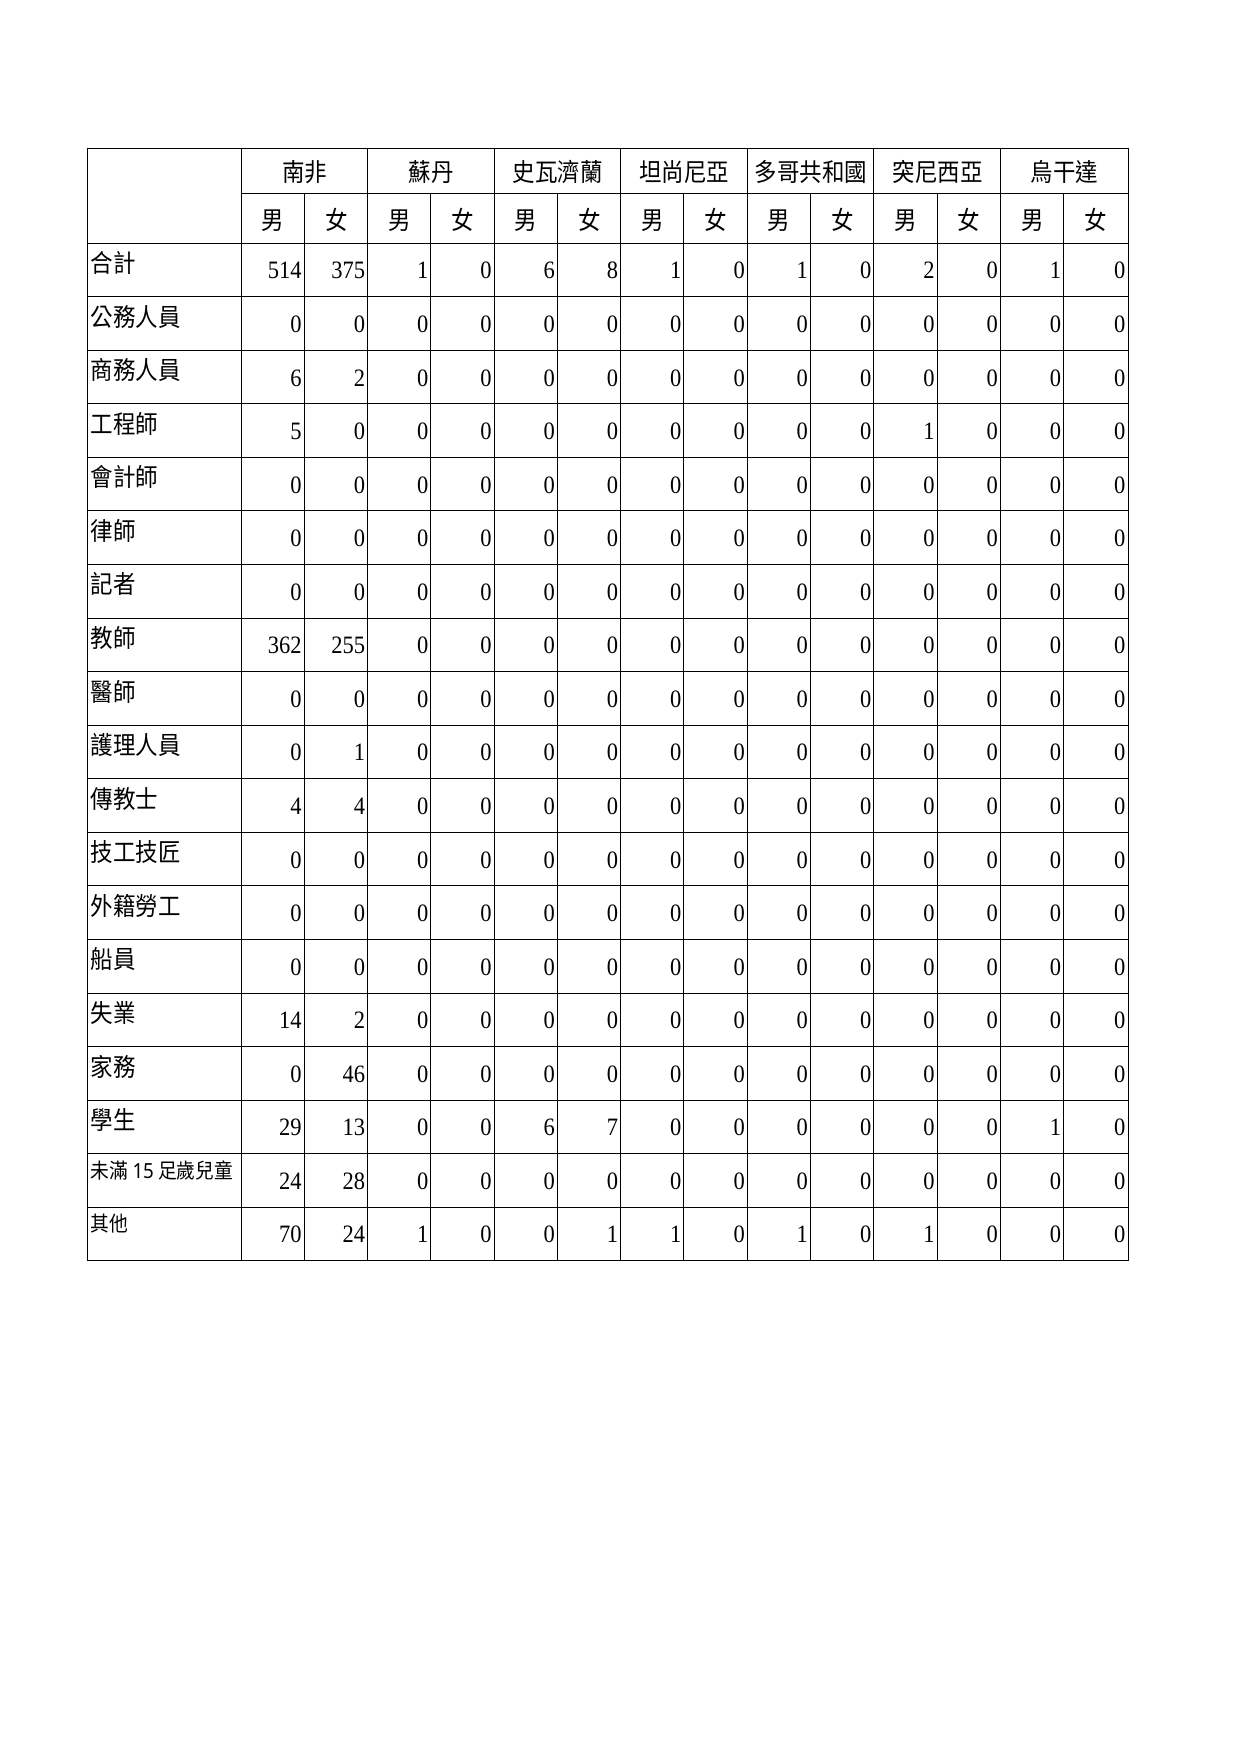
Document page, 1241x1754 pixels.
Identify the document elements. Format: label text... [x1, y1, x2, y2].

table_header 蘇丹 [368, 149, 494, 193]
table_cell 0 [874, 886, 937, 939]
table_cell 0 [874, 297, 937, 350]
table_cell 1 [558, 1208, 620, 1260]
table_cell 0 [242, 511, 304, 564]
table_cell 0 [811, 1101, 873, 1153]
table_cell 1 [621, 1208, 683, 1260]
table_cell 0 [431, 511, 494, 564]
table_cell 0 [874, 565, 937, 617]
table_cell 0 [242, 886, 304, 939]
table_cell 0 [242, 458, 304, 510]
table_cell 0 [684, 1047, 747, 1099]
table_cell 0 [495, 833, 557, 885]
table_cell 0 [811, 994, 873, 1046]
table_header 史瓦濟蘭 [495, 149, 620, 193]
table_cell 0 [874, 619, 937, 671]
table_cell 1 [748, 1208, 810, 1260]
table_cell 1 [368, 1208, 430, 1260]
table_cell 0 [368, 672, 430, 724]
table_cell 0 [495, 458, 557, 510]
table_cell 男 [874, 194, 937, 243]
table_cell 0 [874, 672, 937, 724]
table_cell 0 [431, 565, 494, 617]
table_cell 0 [305, 511, 367, 564]
table_cell 0 [811, 1154, 873, 1207]
table_cell 律師 [88, 511, 241, 564]
table_cell 0 [368, 1047, 430, 1099]
table_cell 0 [938, 833, 1000, 885]
table_cell 0 [938, 511, 1000, 564]
table_cell 0 [1064, 511, 1128, 564]
table_cell 0 [558, 779, 620, 832]
table_cell 0 [558, 297, 620, 350]
table_cell 未滿15足歲兒童 [88, 1154, 241, 1207]
table_cell 0 [811, 726, 873, 778]
table_cell 0 [431, 726, 494, 778]
table_cell 0 [431, 244, 494, 296]
table_cell 0 [874, 511, 937, 564]
table_cell 女 [938, 194, 1000, 243]
table_header [88, 149, 241, 243]
table_cell 0 [684, 726, 747, 778]
table_cell 0 [874, 458, 937, 510]
table_cell 0 [621, 565, 683, 617]
table_cell 0 [558, 1047, 620, 1099]
table_cell 0 [811, 351, 873, 403]
table_cell 0 [368, 726, 430, 778]
table_cell 0 [305, 940, 367, 992]
table_cell 0 [1001, 1154, 1063, 1207]
table_cell 0 [495, 404, 557, 457]
table_cell 0 [1064, 619, 1128, 671]
table_cell 6 [495, 1101, 557, 1153]
table_cell 0 [874, 1101, 937, 1153]
table_cell 24 [305, 1208, 367, 1260]
table_cell 0 [1001, 779, 1063, 832]
table_cell 0 [1001, 886, 1063, 939]
table_cell 0 [495, 511, 557, 564]
table_cell 0 [1064, 994, 1128, 1046]
table_cell 0 [621, 404, 683, 457]
table_cell 0 [368, 833, 430, 885]
table_cell 0 [621, 833, 683, 885]
table_cell 0 [558, 833, 620, 885]
table_cell 0 [368, 1154, 430, 1207]
table_cell 0 [684, 565, 747, 617]
table_cell 0 [242, 1047, 304, 1099]
table_cell 0 [368, 565, 430, 617]
table_cell 0 [368, 458, 430, 510]
table_cell 男 [242, 194, 304, 243]
table_cell 失業 [88, 994, 241, 1046]
table_cell 0 [621, 1047, 683, 1099]
table_cell 0 [1064, 1154, 1128, 1207]
table_cell 14 [242, 994, 304, 1046]
table_cell 0 [242, 672, 304, 724]
table_header 烏干達 [1001, 149, 1128, 193]
table_cell 0 [495, 1154, 557, 1207]
table_cell 1 [368, 244, 430, 296]
table_cell 男 [748, 194, 810, 243]
table_cell 0 [874, 351, 937, 403]
table_cell 0 [1064, 726, 1128, 778]
table_cell 0 [748, 994, 810, 1046]
table_cell 0 [558, 1154, 620, 1207]
table_cell 0 [811, 940, 873, 992]
table_cell 0 [811, 458, 873, 510]
table_cell 0 [431, 672, 494, 724]
table_cell 1 [621, 244, 683, 296]
table_cell 4 [305, 779, 367, 832]
table_cell 0 [495, 940, 557, 992]
table_cell 0 [368, 619, 430, 671]
table_cell 0 [1064, 940, 1128, 992]
table_cell 0 [748, 458, 810, 510]
table_cell 0 [938, 886, 1000, 939]
table_cell 外籍勞工 [88, 886, 241, 939]
table_cell 0 [431, 886, 494, 939]
table_cell 工程師 [88, 404, 241, 457]
table_cell 0 [1064, 833, 1128, 885]
table_cell 0 [874, 994, 937, 1046]
table_cell 0 [811, 297, 873, 350]
table_cell 0 [495, 726, 557, 778]
table_cell 0 [368, 886, 430, 939]
table_cell 0 [1001, 1047, 1063, 1099]
table_cell 1 [1001, 244, 1063, 296]
table_cell 0 [495, 886, 557, 939]
table_cell 0 [938, 565, 1000, 617]
table_cell 0 [874, 779, 937, 832]
table_cell 0 [684, 779, 747, 832]
table_cell 0 [242, 726, 304, 778]
table_cell 0 [748, 404, 810, 457]
table_cell 0 [874, 1154, 937, 1207]
table_cell 男 [621, 194, 683, 243]
table_cell 0 [684, 404, 747, 457]
table_cell 傳教士 [88, 779, 241, 832]
table_cell 0 [242, 297, 304, 350]
table_cell 女 [305, 194, 367, 243]
table_cell 0 [938, 619, 1000, 671]
table_cell 255 [305, 619, 367, 671]
table_cell 女 [431, 194, 494, 243]
table_cell 0 [684, 244, 747, 296]
table_cell 0 [495, 565, 557, 617]
table_cell 0 [495, 1047, 557, 1099]
table_cell 0 [305, 404, 367, 457]
table_cell 女 [1064, 194, 1128, 243]
table_cell 0 [748, 1101, 810, 1153]
table_cell 29 [242, 1101, 304, 1153]
table_cell 0 [495, 672, 557, 724]
table_cell 0 [938, 726, 1000, 778]
table_cell 2 [305, 994, 367, 1046]
table_cell 0 [938, 672, 1000, 724]
table_cell 0 [1001, 565, 1063, 617]
table_cell 公務人員 [88, 297, 241, 350]
table_cell 0 [811, 404, 873, 457]
table_header 坦尚尼亞 [621, 149, 747, 193]
table_cell 0 [368, 297, 430, 350]
table_cell 0 [1064, 351, 1128, 403]
table_cell 6 [495, 244, 557, 296]
table_cell 0 [431, 404, 494, 457]
table_cell 女 [811, 194, 873, 243]
table_cell 0 [684, 940, 747, 992]
table_cell 0 [1001, 672, 1063, 724]
table_cell 0 [305, 672, 367, 724]
table_cell 0 [495, 351, 557, 403]
table_cell 0 [748, 351, 810, 403]
table_cell 0 [368, 404, 430, 457]
table_cell 375 [305, 244, 367, 296]
table_cell 會計師 [88, 458, 241, 510]
table_cell 0 [305, 886, 367, 939]
table_cell 0 [938, 297, 1000, 350]
table_cell 0 [242, 833, 304, 885]
table_cell 8 [558, 244, 620, 296]
table_cell 0 [684, 1208, 747, 1260]
table_cell 0 [431, 779, 494, 832]
table_cell 0 [368, 940, 430, 992]
table_cell 0 [938, 351, 1000, 403]
table_cell 0 [558, 511, 620, 564]
table_cell 0 [748, 779, 810, 832]
table_cell 男 [368, 194, 430, 243]
table_cell 0 [621, 726, 683, 778]
table_cell 0 [431, 833, 494, 885]
table_cell 0 [1001, 940, 1063, 992]
table_cell 0 [1001, 351, 1063, 403]
table_cell 0 [748, 672, 810, 724]
table_cell 0 [1064, 1047, 1128, 1099]
table_cell 0 [748, 940, 810, 992]
table_cell 0 [558, 351, 620, 403]
table_cell 0 [1064, 779, 1128, 832]
table_cell 514 [242, 244, 304, 296]
table_cell 6 [242, 351, 304, 403]
table_cell 0 [811, 1047, 873, 1099]
table_cell 0 [1064, 297, 1128, 350]
table_cell 0 [684, 351, 747, 403]
table_cell 0 [684, 1101, 747, 1153]
table_cell 1 [874, 404, 937, 457]
table_cell 46 [305, 1047, 367, 1099]
table_cell 0 [558, 886, 620, 939]
table_cell 0 [1064, 565, 1128, 617]
table_cell 0 [684, 886, 747, 939]
table_cell 0 [1001, 994, 1063, 1046]
table_cell 0 [431, 458, 494, 510]
table_cell 4 [242, 779, 304, 832]
table_cell 0 [811, 511, 873, 564]
table_cell 0 [431, 940, 494, 992]
table_cell 0 [368, 994, 430, 1046]
table_cell 0 [938, 1101, 1000, 1153]
table_cell 0 [938, 1047, 1000, 1099]
table_cell 醫師 [88, 672, 241, 724]
table_cell 0 [811, 672, 873, 724]
table_cell 0 [811, 886, 873, 939]
table_cell 0 [305, 833, 367, 885]
table_cell 2 [874, 244, 937, 296]
table_cell 0 [938, 1154, 1000, 1207]
table_cell 0 [431, 994, 494, 1046]
table_cell 0 [1001, 1208, 1063, 1260]
table_cell 0 [368, 351, 430, 403]
table_cell 0 [748, 619, 810, 671]
table_cell 0 [1064, 458, 1128, 510]
table_cell 13 [305, 1101, 367, 1153]
table_cell 0 [684, 1154, 747, 1207]
table_cell 教師 [88, 619, 241, 671]
table_cell 28 [305, 1154, 367, 1207]
table_cell 0 [1001, 458, 1063, 510]
table_header 南非 [242, 149, 367, 193]
table_cell 0 [748, 1154, 810, 1207]
table_cell 0 [621, 886, 683, 939]
table_cell 0 [684, 297, 747, 350]
table_cell 0 [495, 994, 557, 1046]
table_cell 0 [874, 726, 937, 778]
table_cell 1 [1001, 1101, 1063, 1153]
table_cell 0 [495, 1208, 557, 1260]
table_cell 0 [431, 1208, 494, 1260]
table_cell 0 [495, 297, 557, 350]
table_cell 合計 [88, 244, 241, 296]
table_cell 0 [684, 672, 747, 724]
table_cell 0 [621, 994, 683, 1046]
table_cell 0 [621, 1154, 683, 1207]
table_cell 5 [242, 404, 304, 457]
table_cell 0 [621, 351, 683, 403]
table_cell 0 [811, 244, 873, 296]
table_cell 0 [748, 886, 810, 939]
table_cell 0 [621, 1101, 683, 1153]
table_cell 0 [874, 1047, 937, 1099]
table_cell 0 [495, 779, 557, 832]
table_cell 0 [684, 833, 747, 885]
table_cell 0 [305, 458, 367, 510]
table_cell 男 [1001, 194, 1063, 243]
table_cell 0 [1064, 1208, 1128, 1260]
table_cell 0 [621, 619, 683, 671]
table_cell 0 [431, 619, 494, 671]
table_cell 0 [938, 994, 1000, 1046]
table_cell 1 [874, 1208, 937, 1260]
table_cell 0 [748, 833, 810, 885]
table_cell 0 [684, 511, 747, 564]
table_cell 0 [431, 1101, 494, 1153]
table_cell 0 [431, 1047, 494, 1099]
table_cell 商務人員 [88, 351, 241, 403]
table_cell 家務 [88, 1047, 241, 1099]
table_cell 0 [748, 297, 810, 350]
table_cell 0 [811, 833, 873, 885]
table_cell 0 [748, 1047, 810, 1099]
table_cell 技工技匠 [88, 833, 241, 885]
table_cell 0 [621, 297, 683, 350]
table_cell 0 [558, 940, 620, 992]
table_cell 0 [874, 833, 937, 885]
table_cell 0 [1001, 511, 1063, 564]
table_cell 0 [1064, 244, 1128, 296]
table_cell 男 [495, 194, 557, 243]
table_cell 362 [242, 619, 304, 671]
table_cell 0 [811, 565, 873, 617]
table_cell 24 [242, 1154, 304, 1207]
table_cell 0 [305, 565, 367, 617]
table_cell 0 [558, 404, 620, 457]
table_cell 0 [621, 458, 683, 510]
table_cell 0 [938, 458, 1000, 510]
table_cell 0 [938, 940, 1000, 992]
table_cell 0 [431, 297, 494, 350]
table_cell 0 [558, 619, 620, 671]
table_cell 0 [684, 619, 747, 671]
table_cell 0 [621, 672, 683, 724]
table_cell 1 [748, 244, 810, 296]
table_cell 0 [748, 511, 810, 564]
table_cell 0 [938, 1208, 1000, 1260]
table_cell 女 [684, 194, 747, 243]
table_cell 2 [305, 351, 367, 403]
table_cell 0 [811, 779, 873, 832]
table_cell 0 [558, 726, 620, 778]
table_cell 0 [748, 565, 810, 617]
table_cell 0 [495, 619, 557, 671]
table_cell 0 [938, 244, 1000, 296]
table_cell 0 [874, 940, 937, 992]
table_header 多哥共和國 [748, 149, 873, 193]
table_cell 記者 [88, 565, 241, 617]
table_cell 0 [1001, 833, 1063, 885]
table_cell 0 [431, 1154, 494, 1207]
table_cell 0 [748, 726, 810, 778]
table_cell 0 [242, 565, 304, 617]
table_cell 0 [938, 404, 1000, 457]
table_cell 0 [242, 940, 304, 992]
table_cell 0 [621, 779, 683, 832]
table_cell 0 [811, 1208, 873, 1260]
table_header 突尼西亞 [874, 149, 1000, 193]
table_cell 0 [1064, 1101, 1128, 1153]
table_cell 0 [1001, 404, 1063, 457]
table_cell 護理人員 [88, 726, 241, 778]
table_cell 0 [368, 511, 430, 564]
table_cell 0 [368, 779, 430, 832]
table_cell 0 [368, 1101, 430, 1153]
table_cell 0 [684, 458, 747, 510]
table_cell 0 [1064, 672, 1128, 724]
table_cell 0 [621, 511, 683, 564]
table_cell 1 [305, 726, 367, 778]
table_cell 0 [811, 619, 873, 671]
table_cell 0 [1064, 886, 1128, 939]
table_cell 女 [558, 194, 620, 243]
table_cell 0 [558, 458, 620, 510]
table_cell 0 [1001, 726, 1063, 778]
table_cell 70 [242, 1208, 304, 1260]
table_cell 0 [1001, 619, 1063, 671]
table_cell 0 [558, 672, 620, 724]
table_cell 學生 [88, 1101, 241, 1153]
table_cell 0 [1064, 404, 1128, 457]
table_cell 0 [558, 565, 620, 617]
table_cell 0 [558, 994, 620, 1046]
table_cell 0 [621, 940, 683, 992]
table_cell 7 [558, 1101, 620, 1153]
table_cell 0 [938, 779, 1000, 832]
table_cell 0 [684, 994, 747, 1046]
table_cell 船員 [88, 940, 241, 992]
table_cell 其他 [88, 1208, 241, 1260]
table_cell 0 [1001, 297, 1063, 350]
table_cell 0 [431, 351, 494, 403]
table_cell 0 [305, 297, 367, 350]
